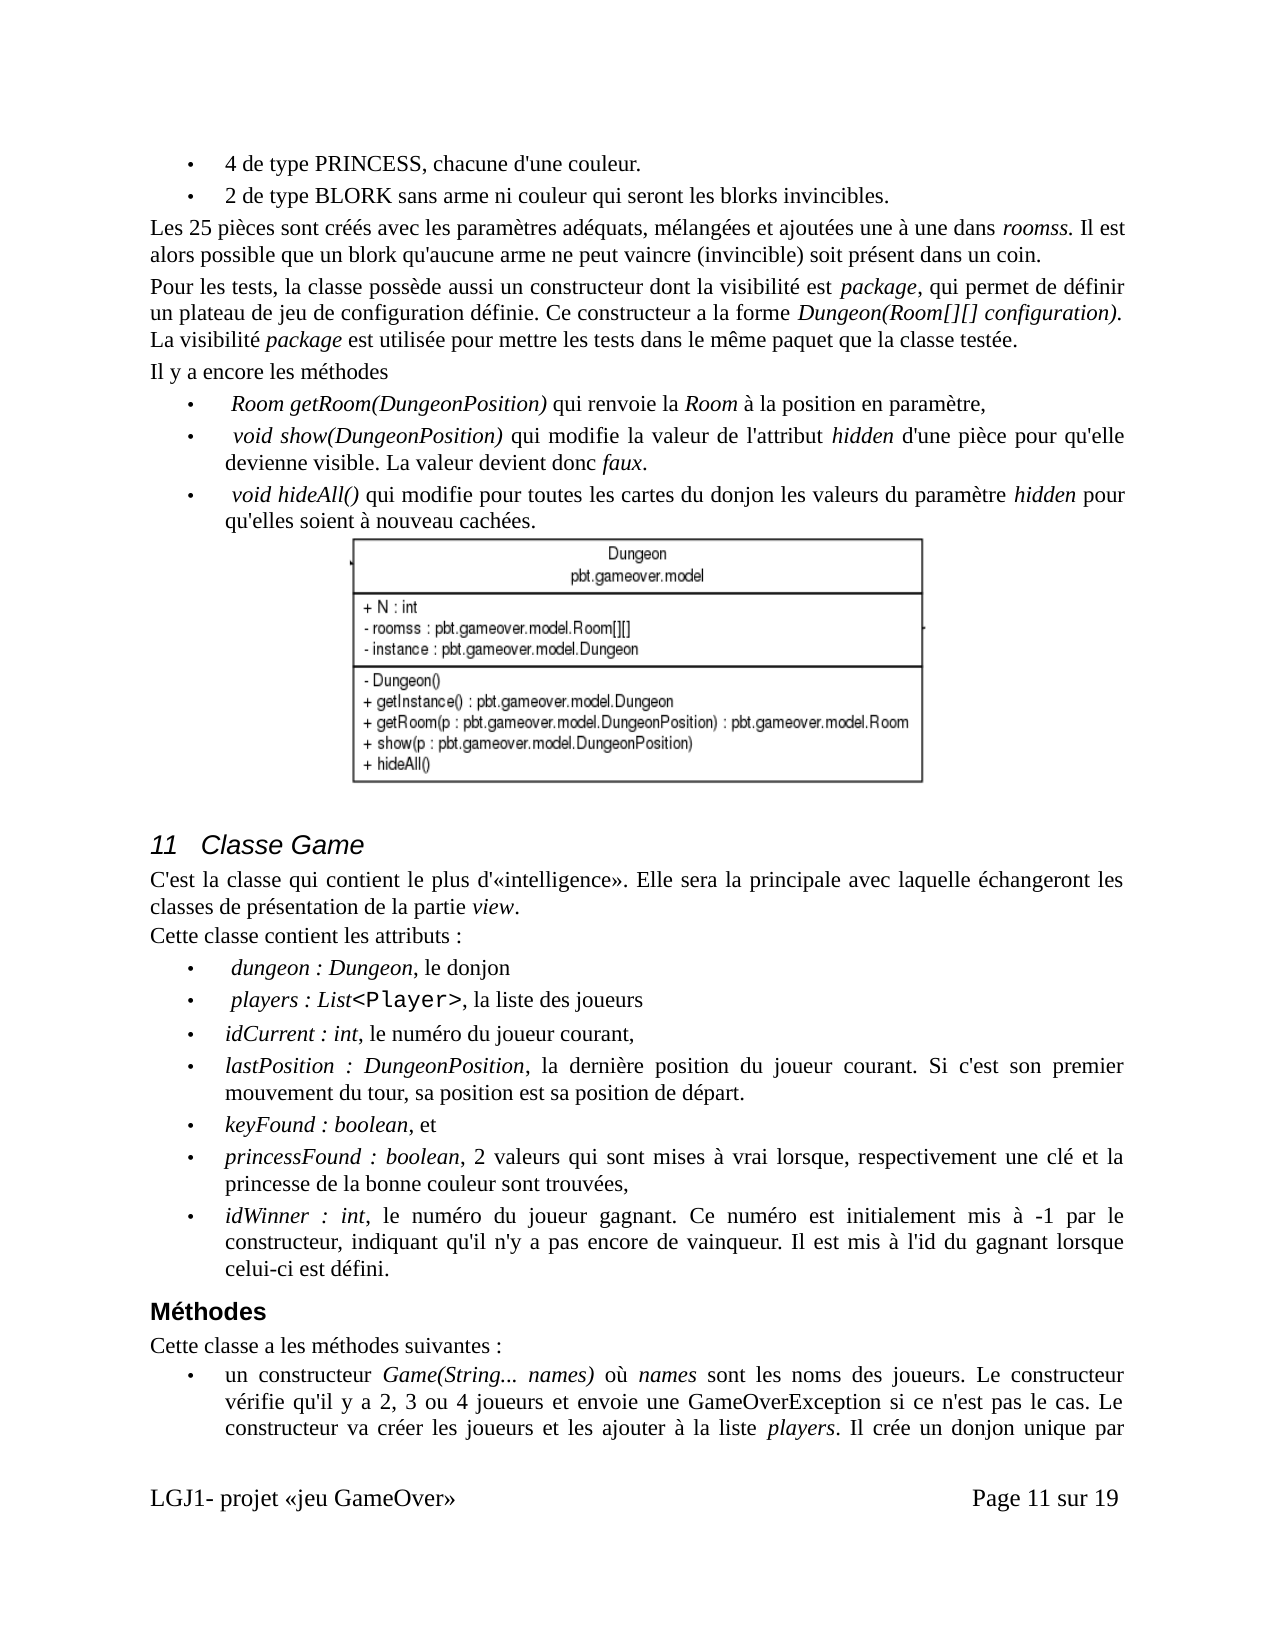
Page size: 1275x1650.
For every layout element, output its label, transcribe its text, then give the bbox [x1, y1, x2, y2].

text Il y a encore les méthodes [150, 358, 1125, 384]
picture [349, 536, 926, 787]
text Cette classe contient les attributs : [150, 922, 1125, 948]
subtitle Méthodes [150, 1297, 1125, 1326]
text C'est la classe qui contient le plus d'«intelligence». Elle sera la principale avec laquelle échangeront les classes de présentation de la partie view. [150, 866, 1125, 919]
list keyFound : boolean, et [187, 1111, 1125, 1137]
list lastPosition : DungeonPosition, la dernière position du joueur courant. Si c'est son premier mouvement du tour, sa position est sa position de départ. [187, 1053, 1125, 1105]
subtitle Classe Game [150, 829, 1125, 860]
list idWinner : int, le numéro du joueur gagnant. Ce numéro est initialement mis à -1 par le constructeur, indiquant qu'il n'y a pas encore de vainqueur. Il est mis à l'id du gagnant lorsque celui-ci est défini. [187, 1202, 1125, 1281]
text Cette classe a les méthodes suivantes : [150, 1332, 1125, 1358]
list idCurrent : int, le numéro du joueur courant, [187, 1020, 1125, 1047]
list princessFound : boolean, 2 valeurs qui sont mises à vrai lorsque, respectivement une clé et la princesse de la bonne couleur sont trouvées, [187, 1143, 1125, 1196]
text Pour les tests, la classe possède aussi un constructeur dont la visibilité est package, qui permet de définir un plateau de jeu de configuration définie. Ce constructeur a la forme Dungeon(Room[][] configuration). La visibilité package est utilisée pour mettre les tests dans le même paquet que la classe testée. [150, 273, 1125, 352]
list Room getRoom(DungeonPosition) qui renvoie la Room à la position en paramètre, [187, 390, 1125, 416]
list void show(DungeonPosition) qui modifie la valeur de l'attribut hidden d'une pièce pour qu'elle devienne visible. La valeur devient donc faux. [187, 422, 1125, 475]
text Les 25 pièces sont créés avec les paramètres adéquats, mélangées et ajoutées une à une dans roomss. Il est alors possible que un blork qu'aucune arme ne peut vaincre (invincible) soit présent dans un coin. [150, 214, 1125, 267]
list un constructeur Game(String... names) où names sont les noms des joueurs. Le constructeur vérifie qu'il y a 2, 3 ou 4 joueurs et envoie une GameOverException si ce n'est pas le cas. Le constructeur va créer les joueurs et les ajouter à la liste players. Il crée un donjon unique par [187, 1361, 1125, 1440]
list players : List<Player>, la liste des joueurs [187, 986, 1125, 1014]
list 2 de type BLORK sans arme ni couleur qui seront les blorks invincibles. [187, 182, 1125, 208]
list void hideAll() qui modifie pour toutes les cartes du donjon les valeurs du paramètre hidden pour qu'elles soient à nouveau cachées. [187, 481, 1125, 533]
list 4 de type PRINCESS, chacune d'une couleur. [187, 150, 1125, 176]
list dungeon : Dungeon, le donjon [187, 954, 1125, 981]
